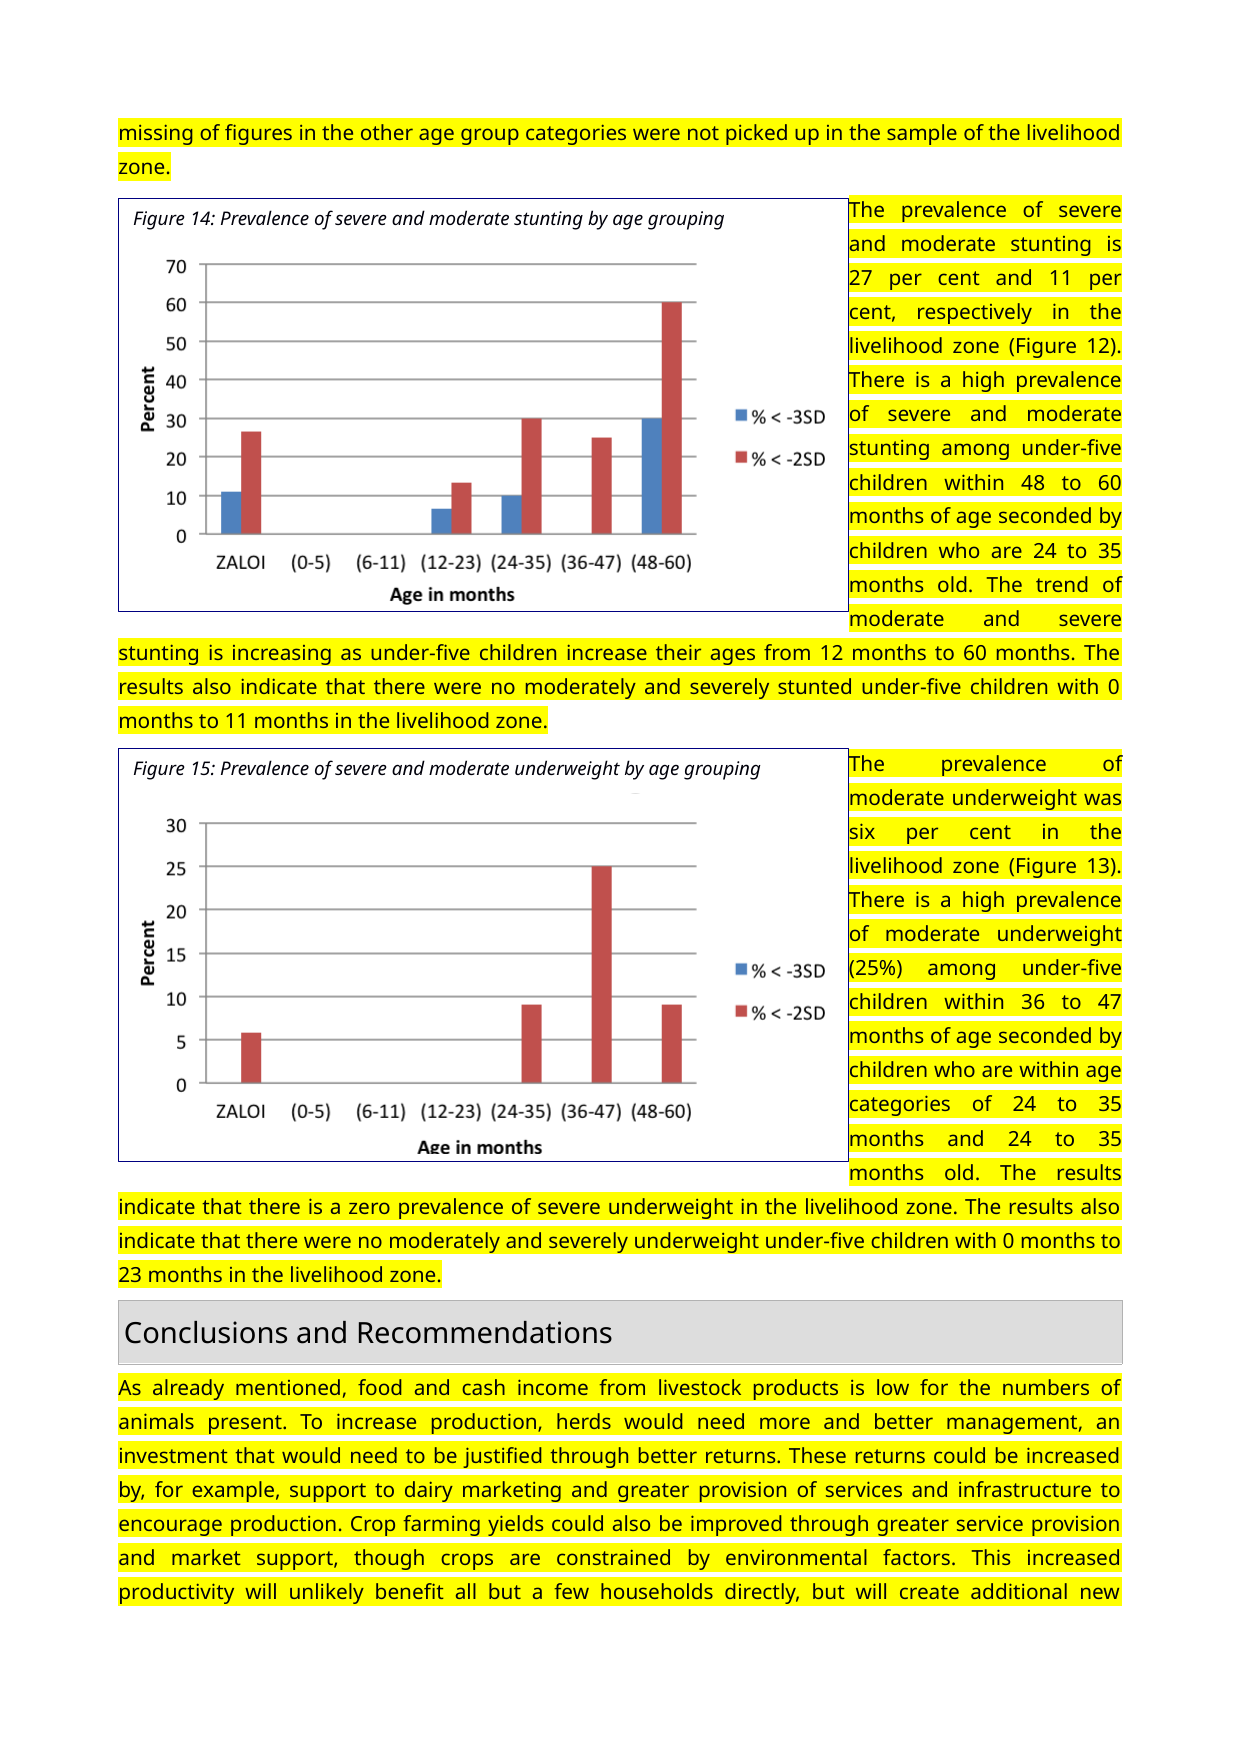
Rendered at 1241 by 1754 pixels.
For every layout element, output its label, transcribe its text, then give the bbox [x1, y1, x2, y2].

text Figure 2: Prevalence of severe and moderate stunting by age grouping [133, 206, 834, 231]
picture [132, 793, 836, 1154]
picture [132, 243, 836, 605]
text missing of figures in the other age group categories were not picked up in the sample of the livelihood zone. [118, 118, 1122, 181]
text The prevalence of severe and moderate stunting is 27 per cent and 11 per cent, respectively in the livelihood zone (Figure 12). There is a high prevalence of severe and moderate stunting among under-five children within 48 to 60 months of age seconded by children who are 24 to 35 months old. The trend of moderate and severe stunting is increasing as under-five children increase their ages from 12 months to 60 months. The results also indicate that there were no moderately and severely stunted under-five children with 0 months to 11 months in the livelihood zone. [118, 195, 1122, 734]
text Figure 3: Prevalence of severe and moderate underweight by age grouping [133, 755, 834, 781]
text As already mentioned, food and cash income from livestock products is low for the numbers of animals present. To increase production, herds would need more and better management, an investment that would need to be justified through better returns. These returns could be increased by, for example, support to dairy marketing and greater provision of services and infrastructure to encourage production. Crop farming yields could also be improved through greater service provision and market support, though crops are constrained by environmental factors. This increased productivity will unlikely benefit all but a few households directly, but will create additional new [118, 1373, 1122, 1606]
text The prevalence of moderate underweight was six per cent in the livelihood zone (Figure 13). There is a high prevalence of moderate underweight (25%) among under-five children within 36 to 47 months of age seconded by children who are within age categories of 24 to 35 months and 24 to 35 months old. The results indicate that there is a zero prevalence of severe underweight in the livelihood zone. The results also indicate that there were no moderately and severely underweight under-five children with 0 months to 23 months in the livelihood zone. [118, 749, 1122, 1288]
table_header Conclusions and Recommendations [119, 1301, 1122, 1363]
